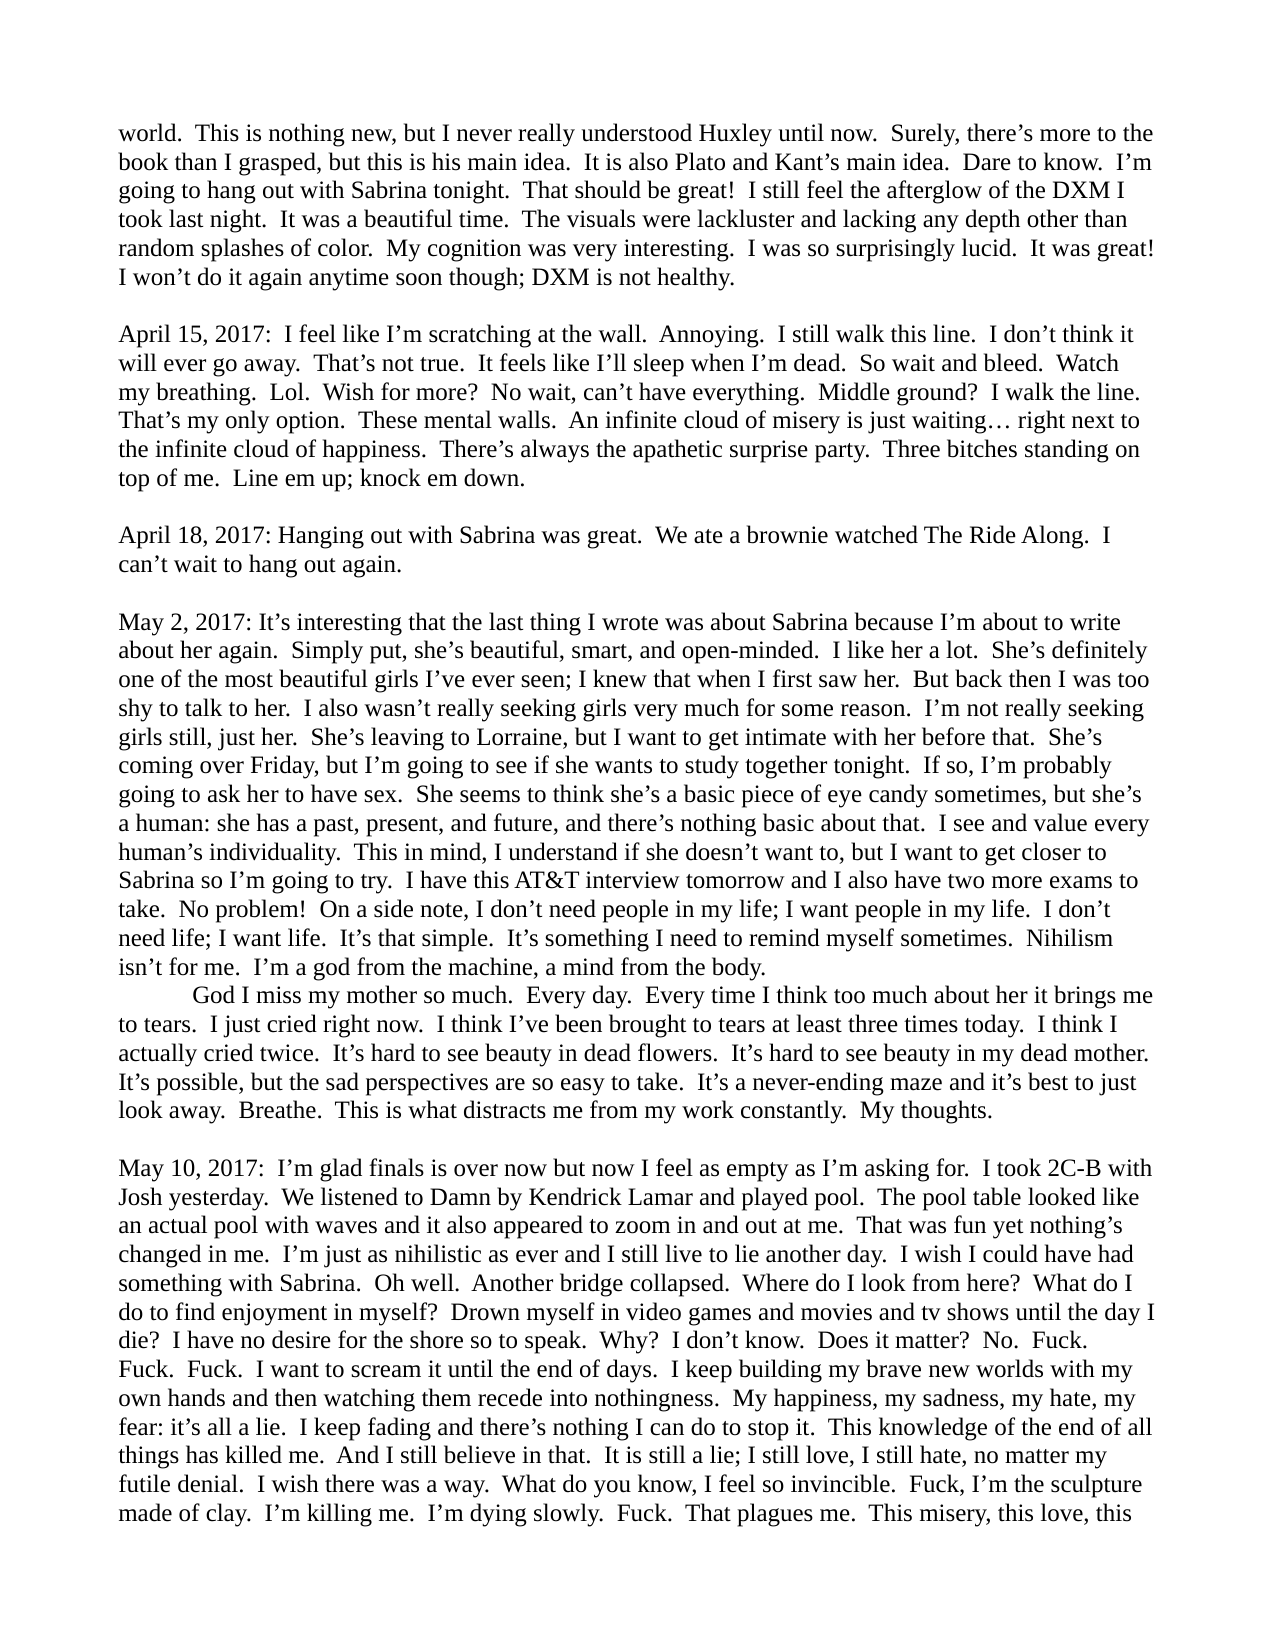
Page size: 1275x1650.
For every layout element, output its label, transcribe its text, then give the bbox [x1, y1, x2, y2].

text May 2, 2017: It’s interesting that the last thing I wrote was about Sabrina because I’m about to write about her again. Simply put, she’s beautiful, smart, and open-minded. I like her a lot. She’s definitely one of the most beautiful girls I’ve ever seen; I knew that when I first saw her. But back then I was too shy to talk to her. I also wasn’t really seeking girls very much for some reason. I’m not really seeking girls still, just her. She’s leaving to Lorraine, but I want to get intimate with her before that. She’s coming over Friday, but I’m going to see if she wants to study together tonight. If so, I’m probably going to ask her to have sex. She seems to think she’s a basic piece of eye candy sometimes, but she’s a human: she has a past, present, and future, and there’s nothing basic about that. I see and value every human’s individuality. This in mind, I understand if she doesn’t want to, but I want to get closer to Sabrina so I’m going to try. I have this AT&T interview tomorrow and I also have two more exams to take. No problem! On a side note, I don’t need people in my life; I want people in my life. I don’t need life; I want life. It’s that simple. It’s something I need to remind myself sometimes. Nihilism isn’t for me. I’m a god from the machine, a mind from the body. [118, 607, 1157, 981]
text May 10, 2017: I’m glad finals is over now but now I feel as empty as I’m asking for. I took 2C-B with Josh yesterday. We listened to Damn by Kendrick Lamar and played pool. The pool table looked like an actual pool with waves and it also appeared to zoom in and out at me. That was fun yet nothing’s changed in me. I’m just as nihilistic as ever and I still live to lie another day. I wish I could have had something with Sabrina. Oh well. Another bridge collapsed. Where do I look from here? What do I do to find enjoyment in myself? Drown myself in video games and movies and tv shows until the day I die? I have no desire for the shore so to speak. Why? I don’t know. Does it matter? No. Fuck. Fuck. Fuck. I want to scream it until the end of days. I keep building my brave new worlds with my own hands and then watching them recede into nothingness. My happiness, my sadness, my hate, my fear: it’s all a lie. I keep fading and there’s nothing I can do to stop it. This knowledge of the end of all things has killed me. And I still believe in that. It is still a lie; I still love, I still hate, no matter my futile denial. I wish there was a way. What do you know, I feel so invincible. Fuck, I’m the sculpture made of clay. I’m killing me. I’m dying slowly. Fuck. That plagues me. This misery, this love, this [118, 1153, 1157, 1527]
text April 15, 2017: I feel like I’m scratching at the wall. Annoying. I still walk this line. I don’t think it will ever go away. That’s not true. It feels like I’ll sleep when I’m dead. So wait and bleed. Watch my breathing. Lol. Wish for more? No wait, can’t have everything. Middle ground? I walk the line. That’s my only option. These mental walls. An infinite cloud of misery is just waiting… right next to the infinite cloud of happiness. There’s always the apathetic surprise party. Three bitches standing on top of me. Line em up; knock em down. [118, 319, 1157, 492]
text April 18, 2017: Hanging out with Sabrina was great. We ate a brownie watched The Ride Along. I can’t wait to hang out again. [118, 521, 1157, 578]
text God I miss my mother so much. Every day. Every time I think too much about her it brings me to tears. I just cried right now. I think I’ve been brought to tears at least three times today. I think I actually cried twice. It’s hard to see beauty in dead flowers. It’s hard to see beauty in my dead mother. It’s possible, but the sad perspectives are so easy to take. It’s a never-ending maze and it’s best to just look away. Breathe. This is what distracts me from my work constantly. My thoughts. [118, 981, 1157, 1124]
text world. This is nothing new, but I never really understood Huxley until now. Surely, there’s more to the book than I grasped, but this is his main idea. It is also Plato and Kant’s main idea. Dare to know. I’m going to hang out with Sabrina tonight. That should be great! I still feel the afterglow of the DXM I took last night. It was a beautiful time. The visuals were lackluster and lacking any depth other than random splashes of color. My cognition was very interesting. I was so surprisingly lucid. It was great! I won’t do it again anytime soon though; DXM is not healthy. [118, 118, 1157, 291]
